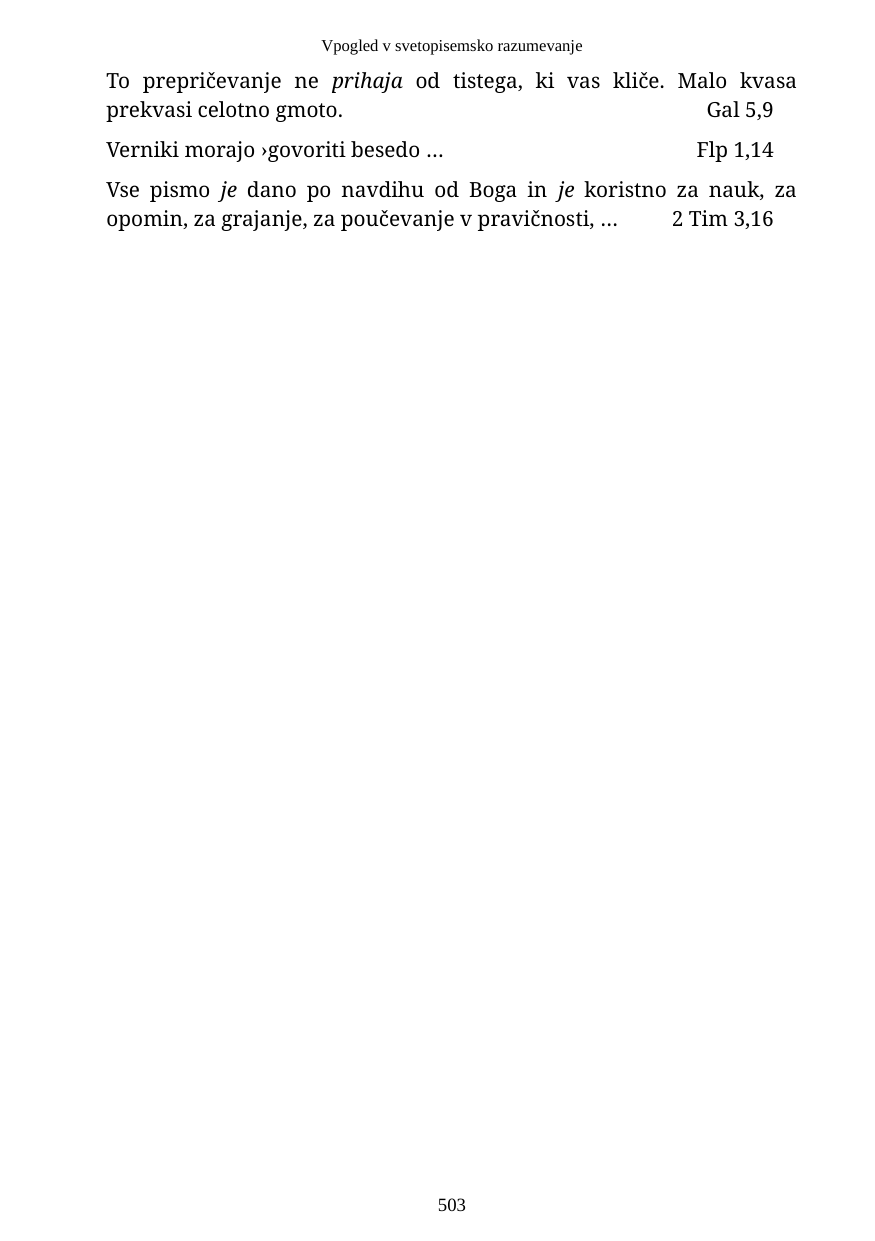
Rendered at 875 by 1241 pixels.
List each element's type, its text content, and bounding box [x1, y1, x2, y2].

text Vse pismo je dano po navdihu od Boga in je koristno za nauk, za opomin, za grajanje, za poučevanje v pravičnosti, … 2 Tim 3,16 [106, 175, 797, 232]
text Verniki morajo ›govoriti besedo … Flp 1,14 [106, 135, 797, 163]
text To prepričevanje ne prihaja od tistega, ki vas kliče. Malo kvasa prekvasi celotno gmoto. Gal 5,9 [106, 66, 797, 123]
